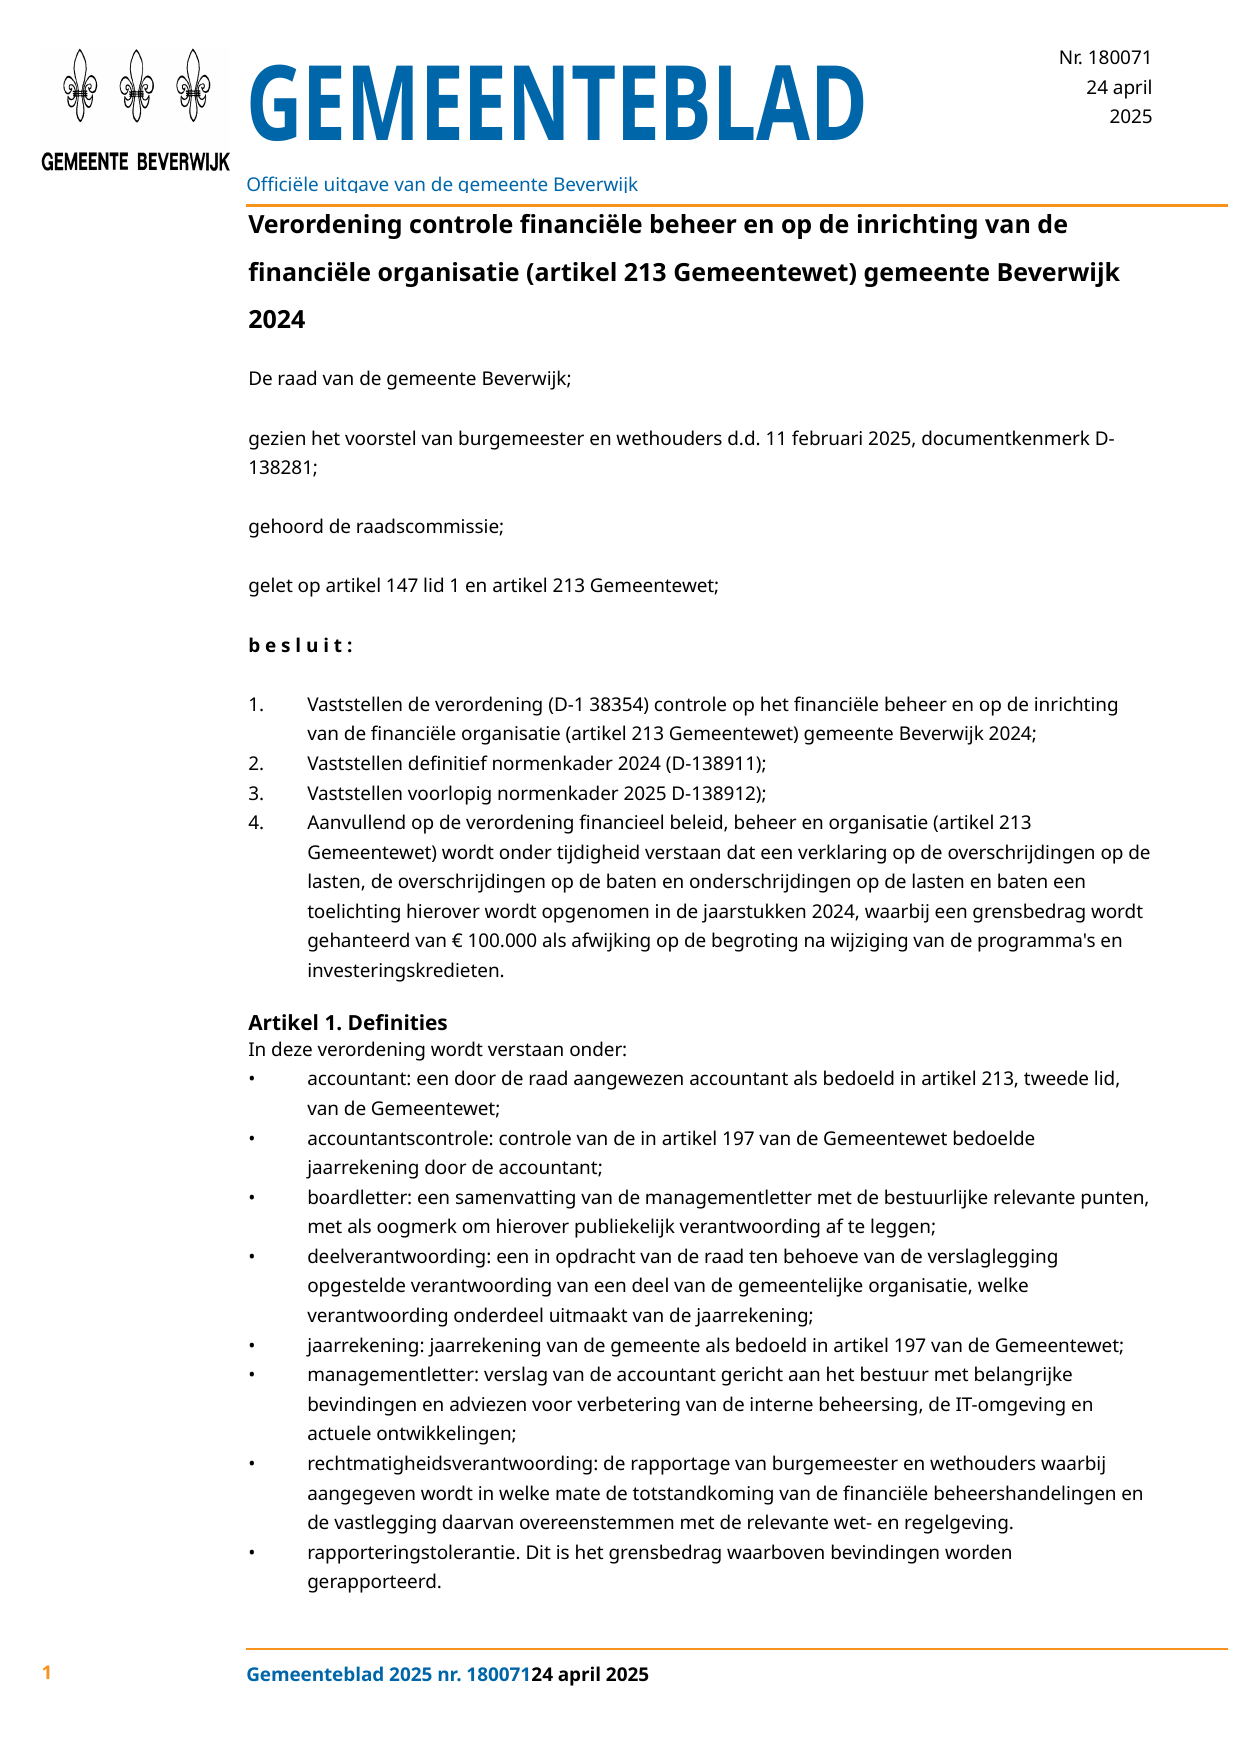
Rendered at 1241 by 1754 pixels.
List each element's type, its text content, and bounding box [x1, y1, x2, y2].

list rechtmatigheidsverantwoording: de rapportage van burgemeester en wethouders waarbij aangegeven wordt in welke mate de totstandkoming van de financiële beheershandelingen en de vastlegging daarvan overeenstemmen met de relevante wet- en regelgeving. [248, 1450, 1152, 1535]
text gelet op artikel 147 lid 1 en artikel 213 Gemeentewet; [248, 573, 1152, 598]
text Artikel 1. Definities [248, 1008, 1152, 1036]
text gezien het voorstel van burgemeester en wethouders d.d. 11 februari 2025, documentkenmerk D-138281; [248, 425, 1152, 480]
list jaarrekening: jaarrekening van de gemeente als bedoeld in artikel 197 van de Gemeentewet; [248, 1332, 1152, 1358]
text gehoord de raadscommissie; [248, 513, 1152, 539]
text Verordening controle financiële beheer en op de inrichting van de financiële organisatie (artikel 213 Gemeentewet) gemeente Beverwijk 2024 [248, 207, 1152, 336]
list managementletter: verslag van de accountant gericht aan het bestuur met belangrijke bevindingen en adviezen voor verbetering van de interne beheersing, de IT-omgeving en actuele ontwikkelingen; [248, 1361, 1152, 1446]
list accountantscontrole: controle van de in artikel 197 van de Gemeentewet bedoelde jaarrekening door de accountant; [248, 1125, 1152, 1180]
list rapporteringstolerantie. Dit is het grensbedrag waarboven bevindingen worden gerapporteerd. [248, 1539, 1152, 1594]
list Vaststellen voorlopig normenkader 2025 D-138912); [248, 780, 1152, 805]
text b e s l u i t : [248, 632, 1152, 657]
picture [41, 47, 231, 172]
list Vaststellen de verordening (D-1 38354) controle op het financiële beheer en op de inrichting van de financiële organisatie (artikel 213 Gemeentewet) gemeente Beverwijk 2024; [248, 691, 1152, 746]
list accountant: een door de raad aangewezen accountant als bedoeld in artikel 213, tweede lid, van de Gemeentewet; [248, 1066, 1152, 1121]
text In deze verordening wordt verstaan onder: [248, 1036, 1152, 1062]
list Aanvullend op de verordening financieel beleid, beheer en organisatie (artikel 213 Gemeentewet) wordt onder tijdigheid verstaan dat een verklaring op de overschrijdingen op de lasten, de overschrijdingen op de baten en onderschrijdingen op de lasten en baten een toelichting hierover wordt opgenomen in de jaarstukken 2024, waarbij een grensbedrag wordt gehanteerd van € 100.000 als afwijking op de begroting na wijziging van de programma's en investeringskredieten. [248, 809, 1152, 983]
list deelverantwoording: een in opdracht van de raad ten behoeve van de verslaglegging opgestelde verantwoording van een deel van de gemeentelijke organisatie, welke verantwoording onderdeel uitmaakt van de jaarrekening; [248, 1243, 1152, 1328]
list boardletter: een samenvatting van de managementletter met de bestuurlijke relevante punten, met als oogmerk om hierover publiekelijk verantwoording af te leggen; [248, 1184, 1152, 1239]
text De raad van de gemeente Beverwijk; [248, 366, 1152, 391]
list Vaststellen definitief normenkader 2024 (D-138911); [248, 750, 1152, 776]
